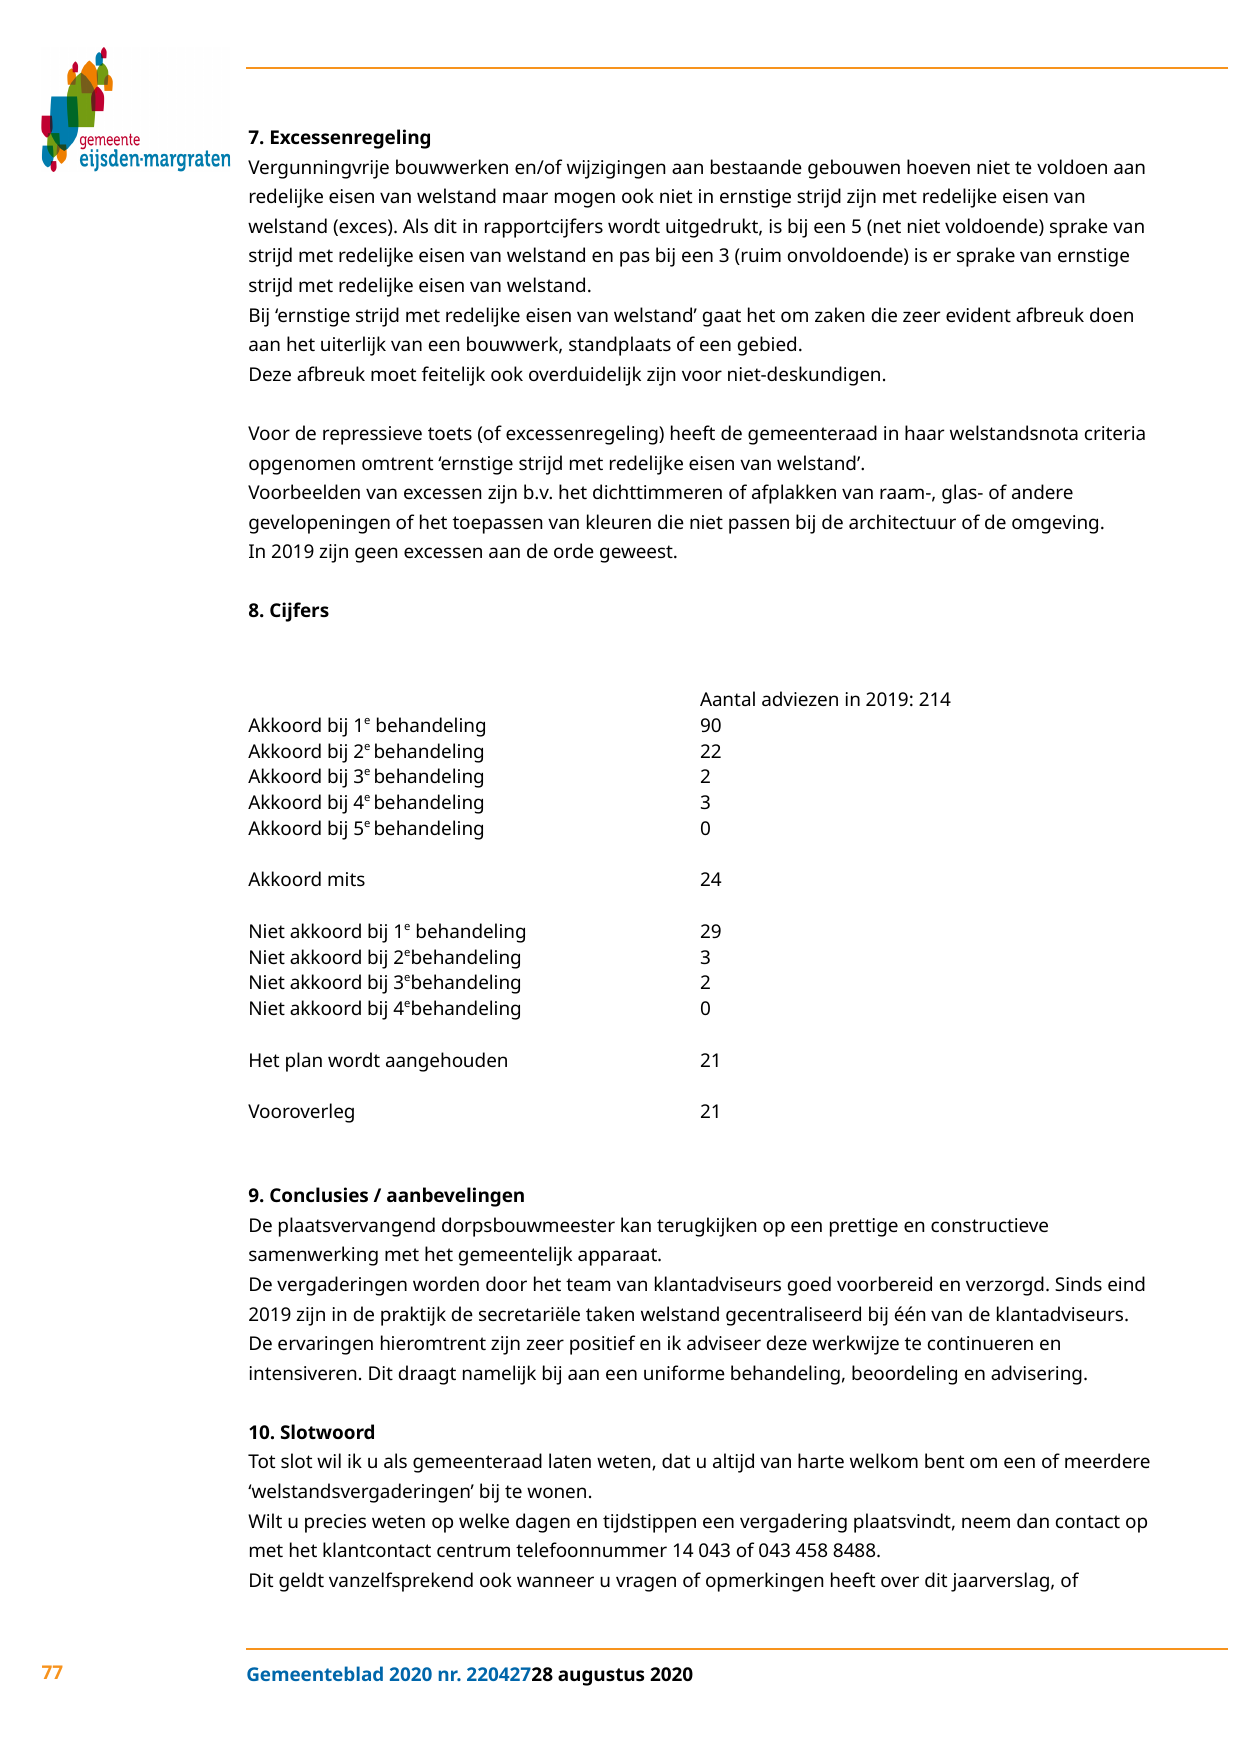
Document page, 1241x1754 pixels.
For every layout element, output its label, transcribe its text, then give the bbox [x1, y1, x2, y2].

table_cell 22 [700, 738, 1152, 764]
text 10. Slotwoord [248, 1419, 1152, 1445]
table_cell Niet akkoord bij 1e behandeling [248, 918, 700, 944]
table_cell 0 [700, 815, 1152, 841]
table_cell Akkoord bij 4e behandeling [248, 790, 700, 815]
table_cell [700, 893, 1152, 918]
table_header Aantal adviezen in 2019: 214 [700, 687, 1152, 712]
text Dit geldt vanzelfsprekend ook wanneer u vragen of opmerkingen heeft over dit jaarverslag, of [248, 1567, 1152, 1593]
table_cell Akkoord bij 2e behandeling [248, 738, 700, 764]
table_cell 21 [700, 1098, 1152, 1124]
table_cell 24 [700, 867, 1152, 892]
table_cell [248, 841, 700, 867]
picture [41, 47, 231, 172]
table_cell [700, 1021, 1152, 1047]
table_cell [700, 1073, 1152, 1098]
table_header [248, 687, 700, 712]
text Bij ‘ernstige strijd met redelijke eisen van welstand’ gaat het om zaken die zeer evident afbreuk doen aan het uiterlijk van een bouwwerk, standplaats of een gebied. [248, 302, 1152, 357]
table_cell 2 [700, 764, 1152, 789]
table_cell 2 [700, 970, 1152, 995]
table_cell [248, 893, 700, 918]
text Voor de repressieve toets (of excessenregeling) heeft de gemeenteraad in haar welstandsnota criteria opgenomen omtrent ‘ernstige strijd met redelijke eisen van welstand’. [248, 420, 1152, 476]
table_cell Akkoord bij 5e behandeling [248, 815, 700, 841]
table_cell [248, 1073, 700, 1098]
table_cell Niet akkoord bij 3ebehandeling [248, 970, 700, 995]
text In 2019 zijn geen excessen aan de orde geweest. [248, 538, 1152, 564]
table_cell 90 [700, 712, 1152, 738]
table_cell [248, 1124, 700, 1150]
table_cell 29 [700, 918, 1152, 944]
table_cell Niet akkoord bij 4ebehandeling [248, 995, 700, 1021]
table_cell Vooroverleg [248, 1098, 700, 1124]
text De vergaderingen worden door het team van klantadviseurs goed voorbereid en verzorgd. Sinds eind 2019 zijn in de praktijk de secretariële taken welstand gecentraliseerd bij één van de klantadviseurs. De ervaringen hieromtrent zijn zeer positief en ik adviseer deze werkwijze te continueren en intensiveren. Dit draagt namelijk bij aan een uniforme behandeling, beoordeling en advisering. [248, 1271, 1152, 1386]
text Deze afbreuk moet feitelijk ook overduidelijk zijn voor niet-deskundigen. [248, 361, 1152, 387]
text Tot slot wil ik u als gemeenteraad laten weten, dat u altijd van harte welkom bent om een of meerdere ‘welstandsvergaderingen’ bij te wonen. [248, 1449, 1152, 1504]
table_cell 21 [700, 1047, 1152, 1072]
table_cell 0 [700, 995, 1152, 1021]
table_cell 3 [700, 790, 1152, 815]
table_cell Akkoord bij 3e behandeling [248, 764, 700, 789]
text 9. Conclusies / aanbevelingen [248, 1182, 1152, 1208]
table_cell Het plan wordt aangehouden [248, 1047, 700, 1072]
table_cell [248, 1021, 700, 1047]
table_cell [700, 841, 1152, 867]
text De plaatsvervangend dorpsbouwmeester kan terugkijken op een prettige en constructieve samenwerking met het gemeentelijk apparaat. [248, 1212, 1152, 1267]
table_cell Akkoord mits [248, 867, 700, 892]
text Voorbeelden van excessen zijn b.v. het dichttimmeren of afplakken van raam-, glas- of andere gevelopeningen of het toepassen van kleuren die niet passen bij de architectuur of de omgeving. [248, 479, 1152, 535]
table_cell Niet akkoord bij 2ebehandeling [248, 944, 700, 969]
text 8. Cijfers [248, 598, 1152, 623]
table_cell Akkoord bij 1e behandeling [248, 712, 700, 738]
table_cell [700, 1124, 1152, 1150]
table_cell 3 [700, 944, 1152, 969]
text Wilt u precies weten op welke dagen en tijdstippen een vergadering plaatsvindt, neem dan contact op met het klantcontact centrum telefoonnummer 14 043 of 043 458 8488. [248, 1508, 1152, 1563]
text Vergunningvrije bouwwerken en/of wijzigingen aan bestaande gebouwen hoeven niet te voldoen aan redelijke eisen van welstand maar mogen ook niet in ernstige strijd zijn met redelijke eisen van welstand (exces). Als dit in rapportcijfers wordt uitgedrukt, is bij een 5 (net niet voldoende) sprake van strijd met redelijke eisen van welstand en pas bij een 3 (ruim onvoldoende) is er sprake van ernstige strijd met redelijke eisen van welstand. [248, 154, 1152, 298]
text 7. Excessenregeling [248, 124, 1152, 150]
